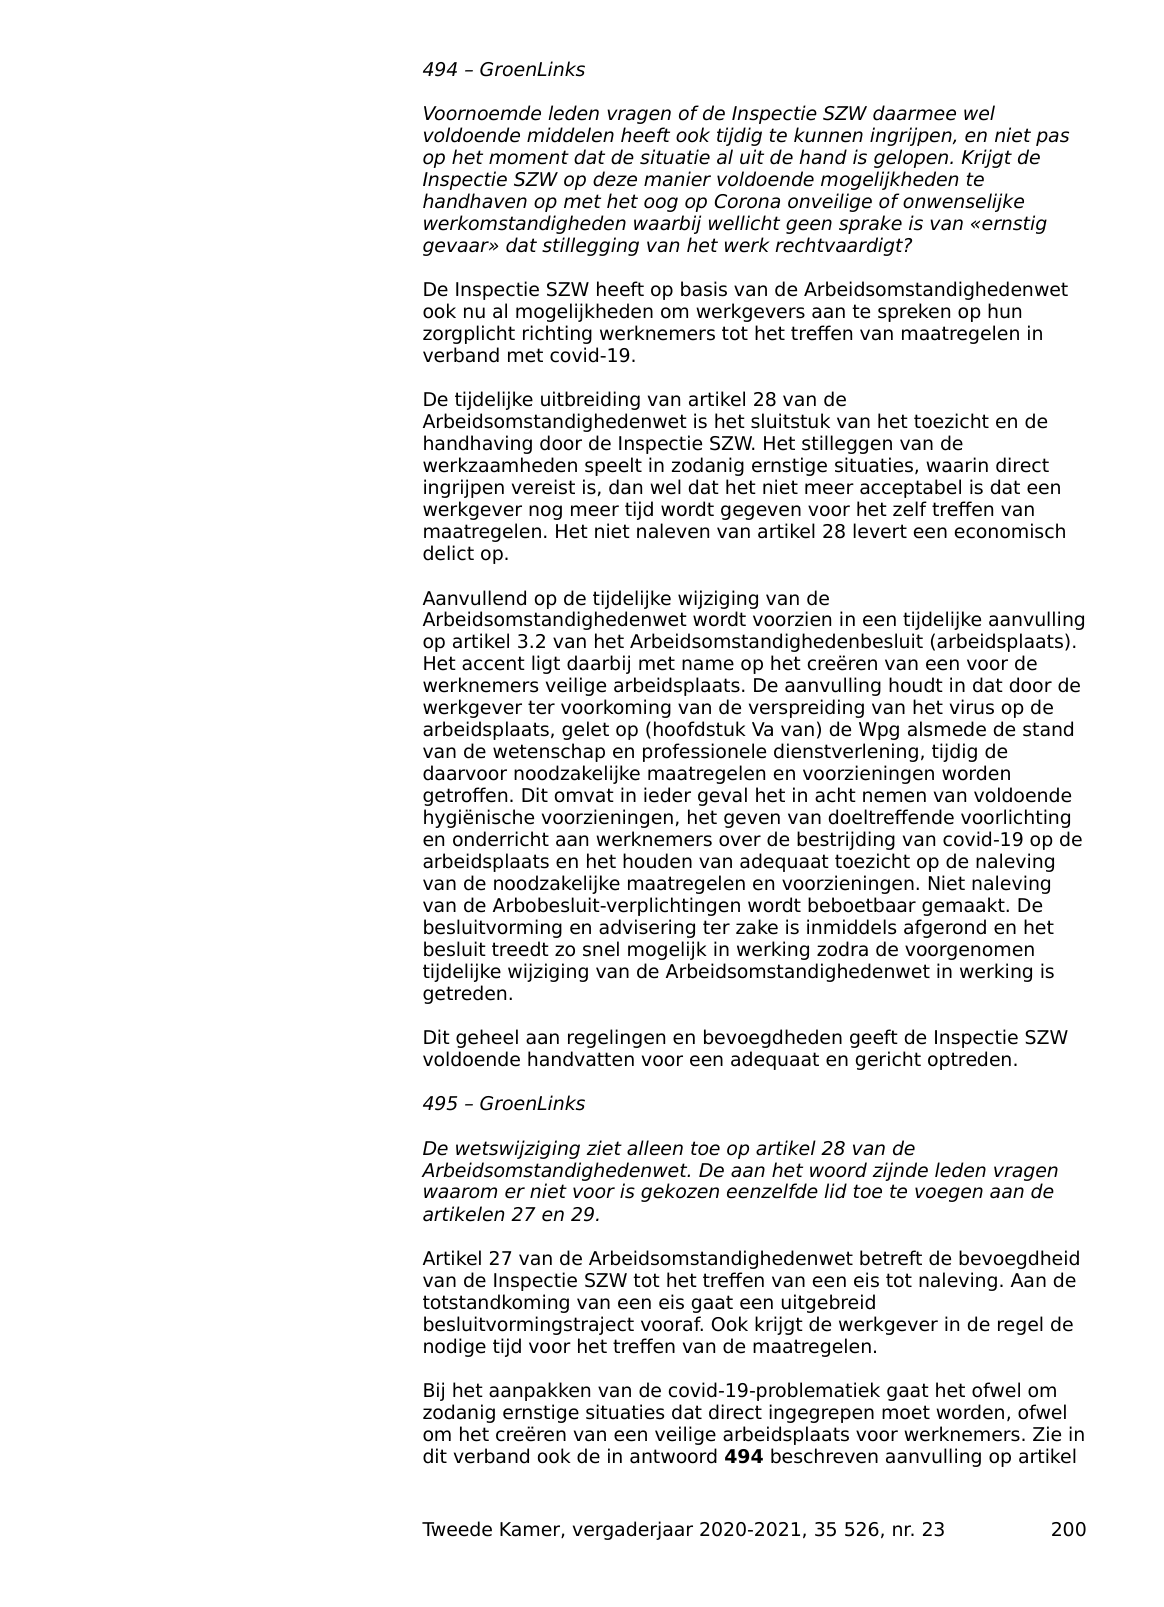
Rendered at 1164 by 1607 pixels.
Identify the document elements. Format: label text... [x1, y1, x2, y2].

text De wetswijziging ziet alleen toe op artikel 28 van de Arbeidsomstandighedenwet. De aan het woord zijnde leden vragen waarom er niet voor is gekozen eenzelfde lid toe te voegen aan de artikelen 27 en 29. [422, 1137, 1087, 1225]
text Artikel 27 van de Arbeidsomstandighedenwet betreft de bevoegdheid van de Inspectie SZW tot het treffen van een eis tot naleving. Aan de totstandkoming van een eis gaat een uitgebreid besluitvormingstraject vooraf. Ook krijgt de werkgever in de regel de nodige tijd voor het treffen van de maatregelen. [422, 1248, 1087, 1357]
subtitle 495 – GroenLinks [422, 1093, 1087, 1115]
text Dit geheel aan regelingen en bevoegdheden geeft de Inspectie SZW voldoende handvatten voor een adequaat en gericht optreden. [422, 1027, 1087, 1071]
text Aanvullend op de tijdelijke wijziging van de Arbeidsomstandighedenwet wordt voorzien in een tijdelijke aanvulling op artikel 3.2 van het Arbeidsomstandighedenbesluit (arbeidsplaats). Het accent ligt daarbij met name op het creëren van een voor de werknemers veilige arbeidsplaats. De aanvulling houdt in dat door de werkgever ter voorkoming van de verspreiding van het virus op de arbeidsplaats, gelet op (hoofdstuk Va van) de Wpg alsmede de stand van de wetenschap en professionele dienstverlening, tijdig de daarvoor noodzakelijke maatregelen en voorzieningen worden getroffen. Dit omvat in ieder geval het in acht nemen van voldoende hygiënische voorzieningen, het geven van doeltreffende voorlichting en onderricht aan werknemers over de bestrijding van covid-19 op de arbeidsplaats en het houden van adequaat toezicht op de naleving van de noodzakelijke maatregelen en voorzieningen. Niet naleving van de Arbobesluit-verplichtingen wordt beboetbaar gemaakt. De besluitvorming en advisering ter zake is inmiddels afgerond en het besluit treedt zo snel mogelijk in werking zodra de voorgenomen tijdelijke wijziging van de Arbeidsomstandighedenwet in werking is getreden. [422, 587, 1087, 1005]
text De tijdelijke uitbreiding van artikel 28 van de Arbeidsomstandighedenwet is het sluitstuk van het toezicht en de handhaving door de Inspectie SZW. Het stilleggen van de werkzaamheden speelt in zodanig ernstige situaties, waarin direct ingrijpen vereist is, dan wel dat het niet meer acceptabel is dat een werkgever nog meer tijd wordt gegeven voor het zelf treffen van maatregelen. Het niet naleven van artikel 28 levert een economisch delict op. [422, 389, 1087, 565]
text Voornoemde leden vragen of de Inspectie SZW daarmee wel voldoende middelen heeft ook tijdig te kunnen ingrijpen, en niet pas op het moment dat de situatie al uit de hand is gelopen. Krijgt de Inspectie SZW op deze manier voldoende mogelijkheden te handhaven op met het oog op Corona onveilige of onwenselijke werkomstandigheden waarbij wellicht geen sprake is van «ernstig gevaar» dat stillegging van het werk rechtvaardigt? [422, 103, 1087, 257]
text Bij het aanpakken van de covid-19-problematiek gaat het ofwel om zodanig ernstige situaties dat direct ingegrepen moet worden, ofwel om het creëren van een veilige arbeidsplaats voor werknemers. Zie in dit verband ook de in antwoord 494 beschreven aanvulling op artikel [422, 1380, 1087, 1468]
subtitle 494 – GroenLinks [422, 59, 1087, 81]
text De Inspectie SZW heeft op basis van de Arbeidsomstandighedenwet ook nu al mogelijkheden om werkgevers aan te spreken op hun zorgplicht richting werknemers tot het treffen van maatregelen in verband met covid-19. [422, 279, 1087, 367]
